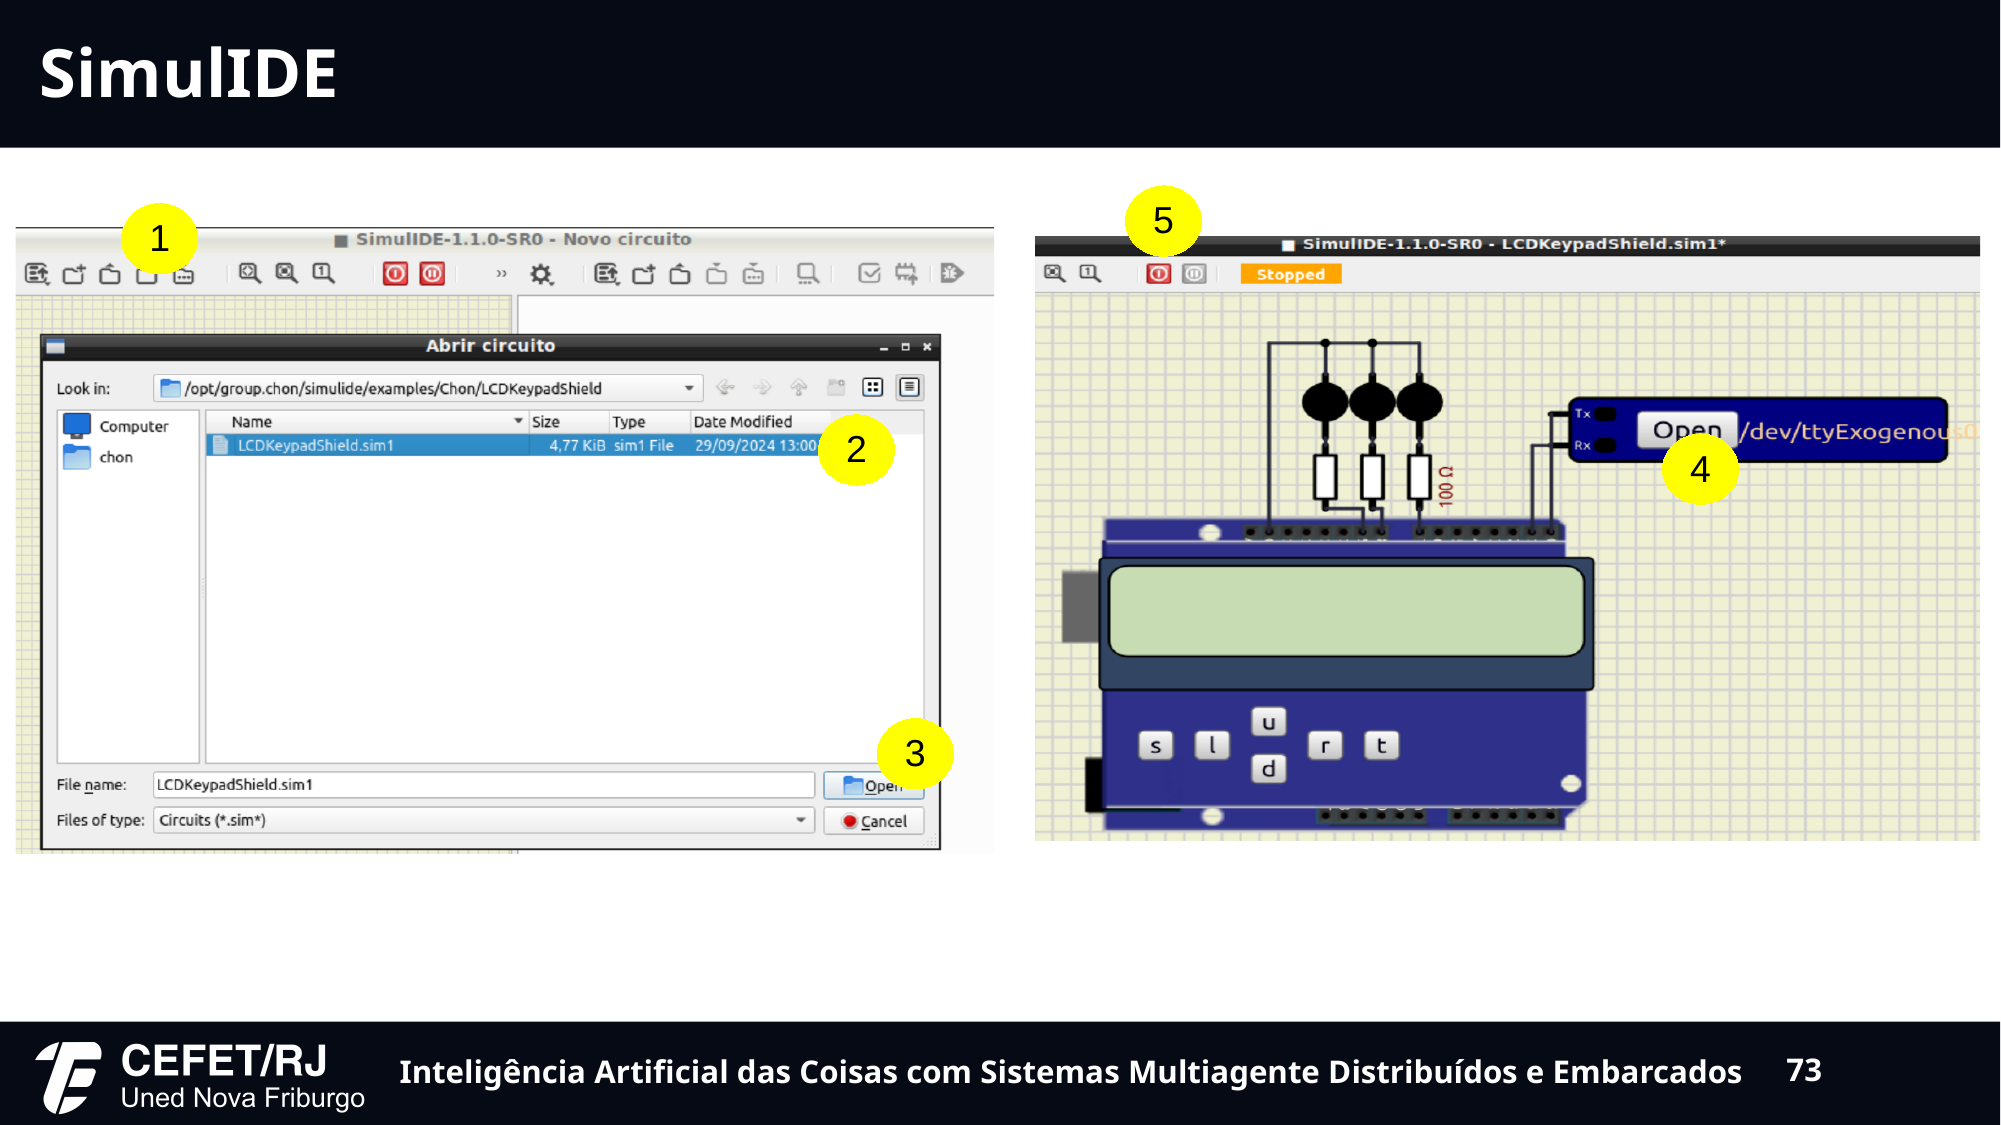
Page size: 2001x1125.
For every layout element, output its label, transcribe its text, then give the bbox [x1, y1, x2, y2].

text_box 1 [121, 203, 198, 274]
picture [1035, 236, 1981, 841]
text_box 2 [818, 414, 895, 486]
picture [15, 227, 995, 854]
text_box SimulIDE [25, 23, 1998, 116]
text_box 5 [1125, 185, 1202, 257]
text_box 3 [877, 718, 954, 790]
text_box 4 [1662, 433, 1739, 505]
picture [0, 1001, 398, 1125]
